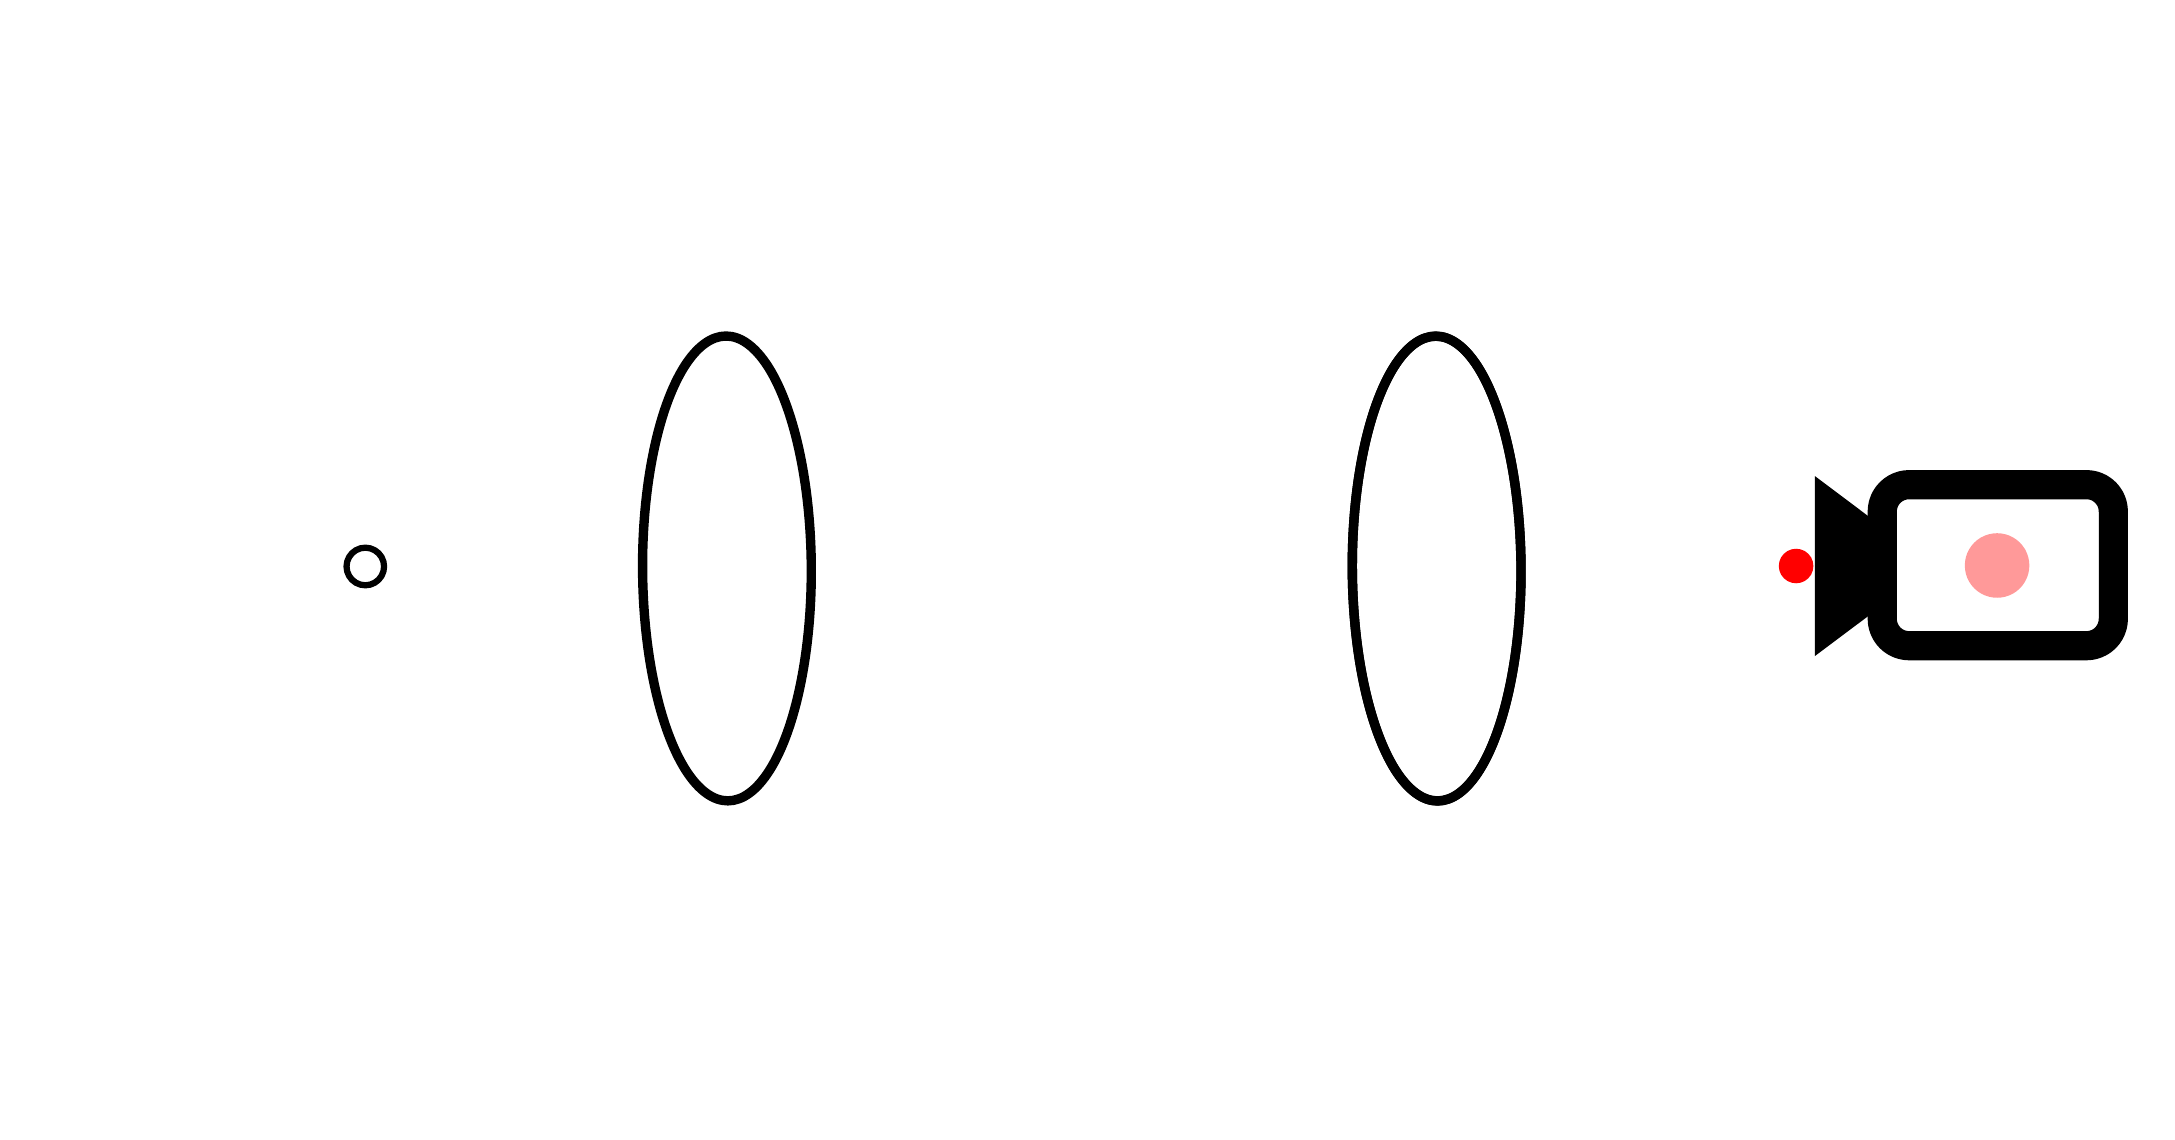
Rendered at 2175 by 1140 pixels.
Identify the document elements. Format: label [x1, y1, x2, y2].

text_box [1778, 476, 1875, 657]
text_box [1882, 484, 2114, 646]
text_box [642, 336, 812, 801]
text_box [1357, 341, 1516, 796]
